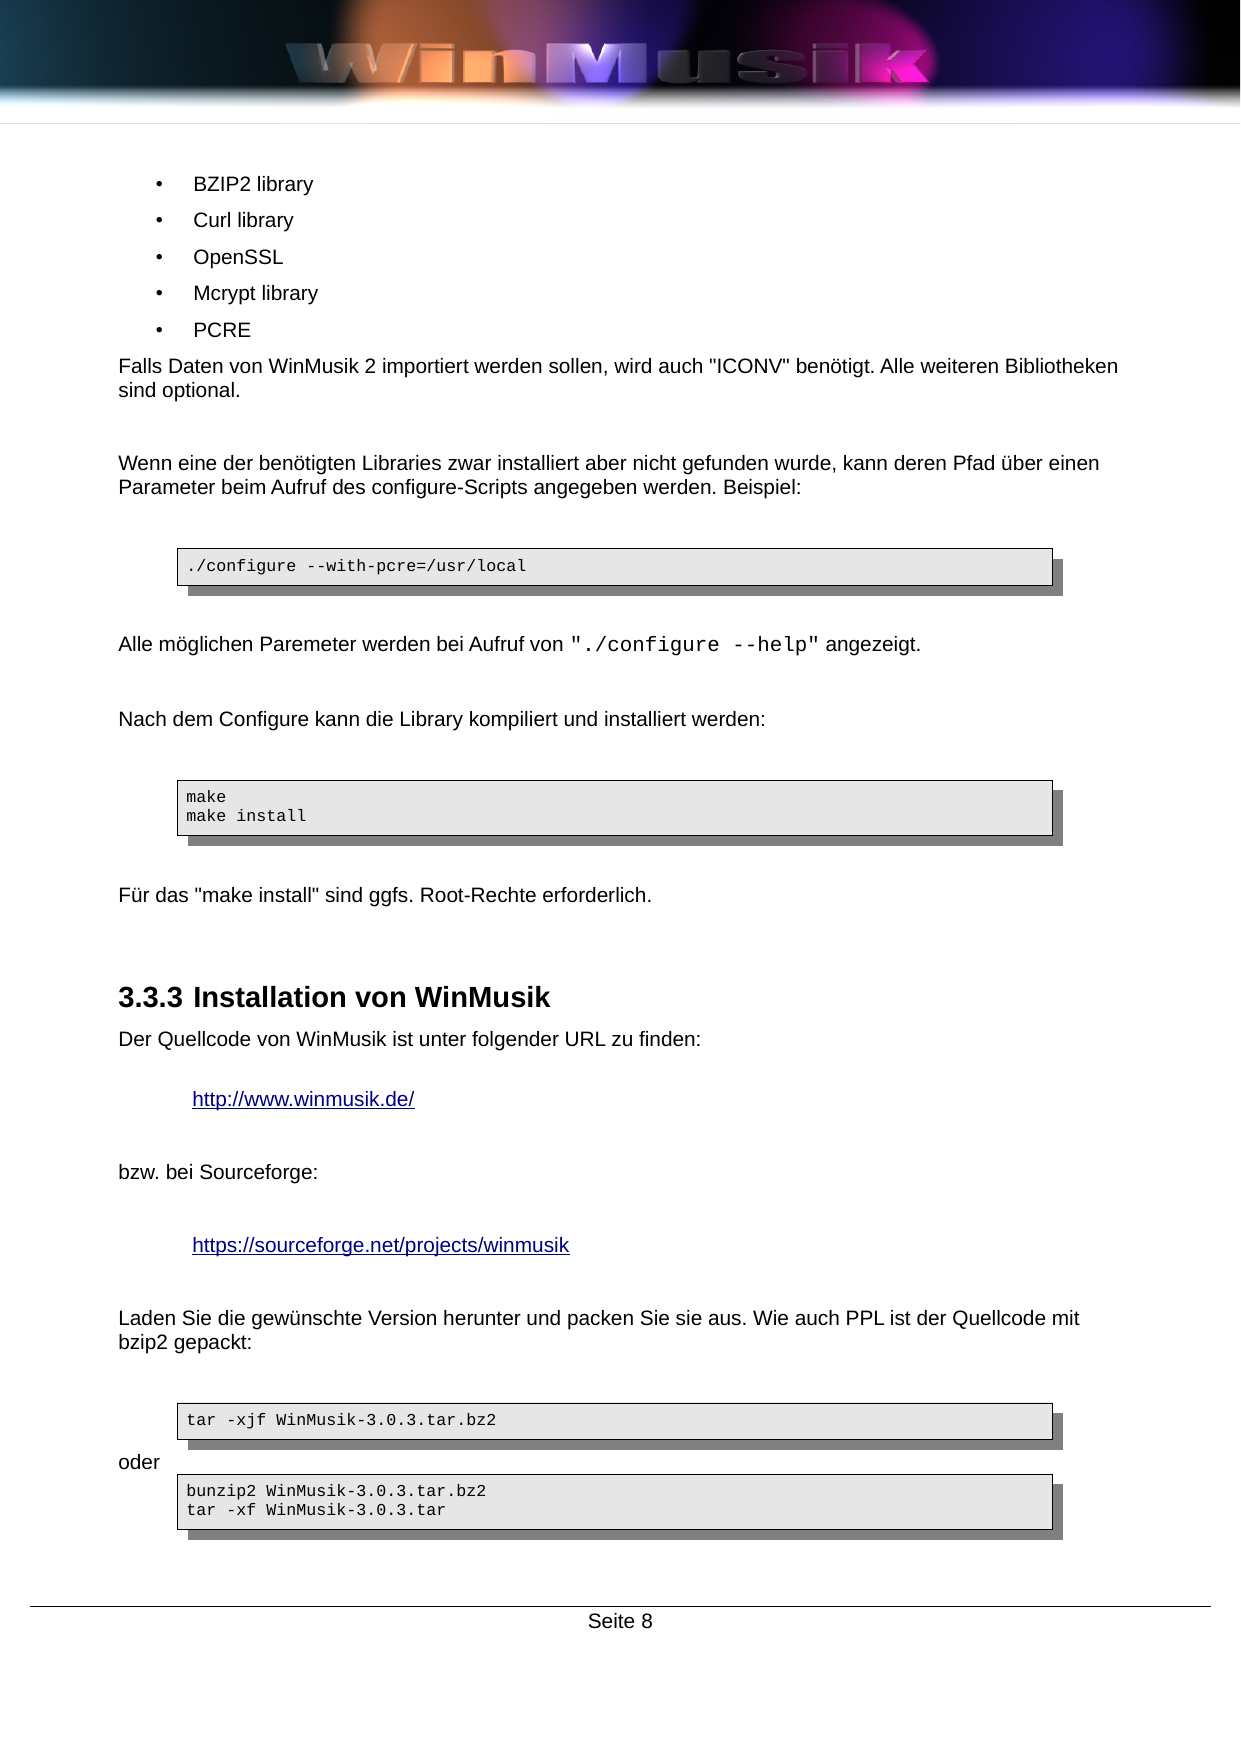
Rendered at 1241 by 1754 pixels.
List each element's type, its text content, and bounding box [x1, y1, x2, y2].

text make install [178, 798, 1052, 835]
text Laden Sie die gewünschte Version herunter und packen Sie sie aus. Wie auch PPL ist der Quellcode mit bzip2 gepackt: [118, 1306, 1122, 1353]
text http://www.winmusik.de/ [192, 1087, 1122, 1111]
text Wenn eine der benötigten Libraries zwar installiert aber nicht gefunden wurde, kann deren Pfad über einen Parameter beim Aufruf des configure-Scripts angegeben werden. Beispiel: [118, 451, 1122, 499]
text tar -xf WinMusik-3.0.3.tar [178, 1493, 1052, 1529]
list BZIP2 library [156, 172, 1122, 196]
list Curl library [156, 208, 1122, 232]
text Falls Daten von WinMusik 2 importiert werden sollen, wird auch "ICONV" benötigt. Alle weiteren Bibliotheken sind optional. [118, 354, 1122, 402]
text Für das "make install" sind ggfs. Root-Rechte erforderlich. [118, 882, 1122, 906]
text ./configure --with-pcre=/usr/local [178, 549, 1052, 585]
list PCRE [156, 318, 1122, 342]
text bunzip2 WinMusik-3.0.3.tar.bz2 [178, 1475, 1052, 1493]
text oder [118, 1450, 1122, 1474]
text Der Quellcode von WinMusik ist unter folgender URL zu finden: [118, 1026, 1122, 1050]
subtitle Installation von WinMusik [118, 980, 1122, 1014]
list OpenSSL [156, 245, 1122, 269]
text Nach dem Configure kann die Library kompiliert und installiert werden: [118, 707, 1122, 731]
text https://sourceforge.net/projects/winmusik [118, 1233, 1122, 1257]
text Alle möglichen Paremeter werden bei Aufruf von "./configure --help" angezeigt. [118, 632, 1122, 658]
text make [178, 781, 1052, 798]
text bzw. bei Sourceforge: [118, 1160, 1122, 1184]
list Mcrypt library [156, 281, 1122, 305]
text tar -xjf WinMusik-3.0.3.tar.bz2 [178, 1404, 1052, 1439]
